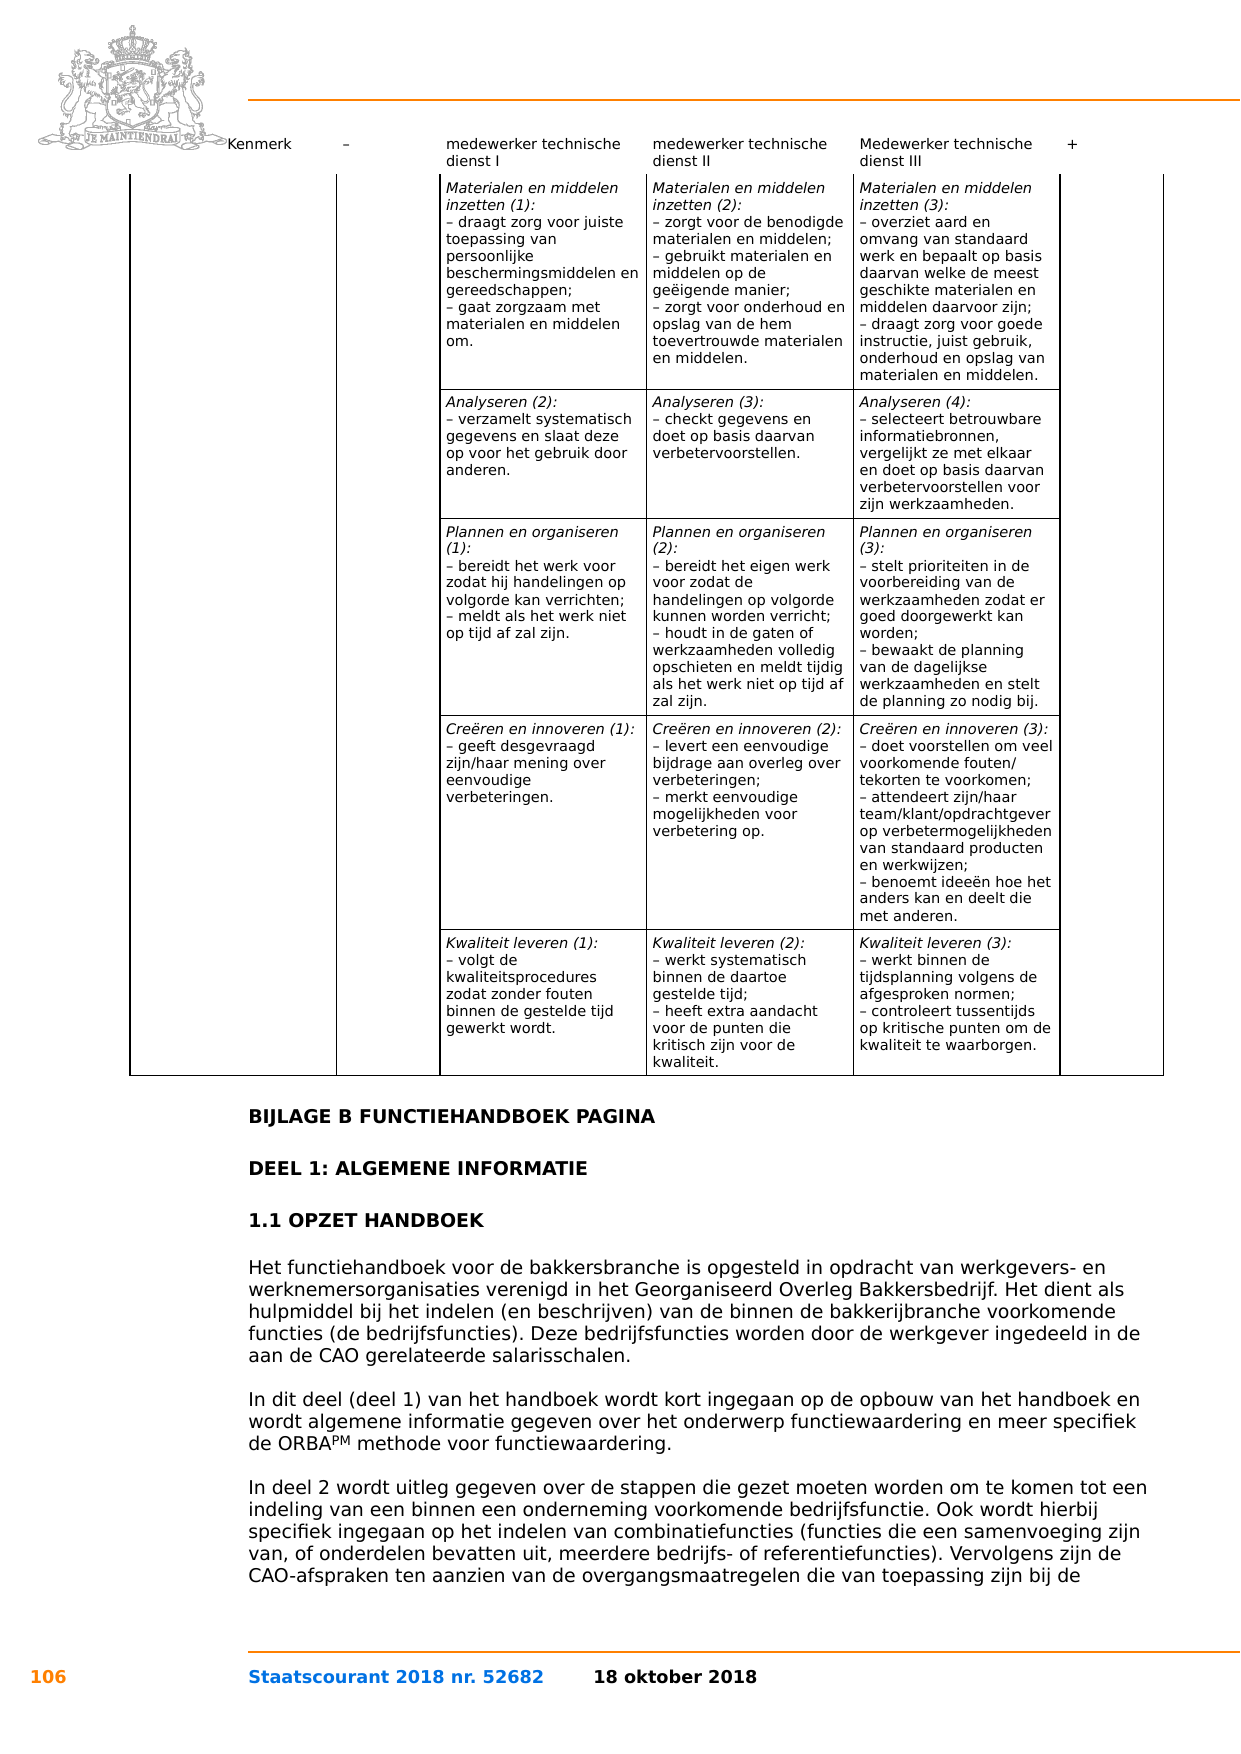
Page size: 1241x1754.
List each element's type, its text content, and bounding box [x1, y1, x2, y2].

table_cell Creëren en innoveren (2): – levert een eenvoudige bijdrage aan overleg over verbeteringen; – merkt eenvoudige mogelijkheden voor verbetering op. [647, 716, 853, 929]
text Het functiehandboek voor de bakkersbranche is opgesteld in opdracht van werkgevers- en werknemersorganisaties verenigd in het Georganiseerd Overleg Bakkersbedrijf. Het dient als hulpmiddel bij het indelen (en beschrijven) van de binnen de bakkerijbranche voorkomende functies (de bedrijfsfuncties). Deze bedrijfsfuncties worden door de werkgever ingedeeld in de aan de CAO gerelateerde salarisschalen. [248, 1257, 1163, 1367]
picture [38, 25, 227, 150]
table_cell [337, 175, 439, 1075]
subtitle BIJLAGE B FUNCTIEHANDBOEK PAGINA [248, 1106, 1163, 1128]
subtitle 1.1 OPZET HANDBOEK [248, 1210, 1163, 1232]
table_cell Creëren en innoveren (1): – geeft desgevraagd zijn/haar mening over eenvoudige verbeteringen. [441, 716, 646, 929]
table_header medewerker technische dienst I [441, 131, 646, 174]
table_cell Kwaliteit leveren (2): – werkt systematisch binnen de daartoe gestelde tijd; – heeft extra aandacht voor de punten die kritisch zijn voor de kwaliteit. [647, 930, 853, 1075]
text In dit deel (deel 1) van het handboek wordt kort ingegaan op de opbouw van het handboek en wordt algemene informatie gegeven over het onderwerp functiewaardering en meer specifiek de ORBAPM methode voor functiewaardering. [248, 1389, 1163, 1455]
table_header + [1061, 131, 1163, 174]
table_cell Analyseren (2): – verzamelt systematisch gegevens en slaat deze op voor het gebruik door anderen. [441, 390, 646, 518]
table_cell Materialen en middelen inzetten (2): – zorgt voor de benodigde materialen en middelen; – gebruikt materialen en middelen op de geëigende manier; – zorgt voor onderhoud en opslag van de hem toevertrouwde materialen en middelen. [647, 175, 853, 388]
table_cell Creëren en innoveren (3): – doet voorstellen om veel voorkomende fouten/ tekorten te voorkomen; – attendeert zijn/haar team/klant/opdrachtgever op verbetermogelijkheden van standaard producten en werkwijzen; – benoemt ideeën hoe het anders kan en deelt die met anderen. [854, 716, 1059, 929]
table_cell [1061, 175, 1163, 1075]
table_cell Kwaliteit leveren (1): – volgt de kwaliteitsprocedures zodat zonder fouten binnen de gestelde tijd gewerkt wordt. [441, 930, 646, 1075]
table_cell Plannen en organiseren (3): – stelt prioriteiten in de voorbereiding van de werkzaamheden zodat er goed doorgewerkt kan worden; – bewaakt de planning van de dagelijkse werkzaamheden en stelt de planning zo nodig bij. [854, 519, 1059, 715]
table_cell Analyseren (4): – selecteert betrouwbare informatiebronnen, vergelijkt ze met elkaar en doet op basis daarvan verbetervoorstellen voor zijn werkzaamheden. [854, 390, 1059, 518]
table_cell Plannen en organiseren (2): – bereidt het eigen werk voor zodat de handelingen op volgorde kunnen worden verricht; – houdt in de gaten of werkzaamheden volledig opschieten en meldt tijdig als het werk niet op tijd af zal zijn. [647, 519, 853, 715]
table_header medewerker technische dienst II [647, 131, 853, 174]
text In deel 2 wordt uitleg gegeven over de stappen die gezet moeten worden om te komen tot een indeling van een binnen een onderneming voorkomende bedrijfsfunctie. Ook wordt hierbij specifiek ingegaan op het indelen van combinatiefuncties (functies die een samenvoeging zijn van, of onderdelen bevatten uit, meerdere bedrijfs- of referentiefuncties). Vervolgens zijn de CAO-afspraken ten aanzien van de overgangsmaatregelen die van toepassing zijn bij de [248, 1477, 1163, 1587]
table_cell Analyseren (3): – checkt gegevens en doet op basis daarvan verbetervoorstellen. [647, 390, 853, 518]
table_header Medewerker technische dienst III [854, 131, 1059, 174]
subtitle DEEL 1: ALGEMENE INFORMATIE [248, 1158, 1163, 1180]
table_cell Kwaliteit leveren (3): – werkt binnen de tijdsplanning volgens de afgesproken normen; – controleert tussentijds op kritische punten om de kwaliteit te waarborgen. [854, 930, 1059, 1075]
table_cell [131, 175, 336, 1075]
table_header – [337, 131, 439, 174]
table_header Kenmerk [131, 131, 336, 174]
table_cell Materialen en middelen inzetten (1): – draagt zorg voor juiste toepassing van persoonlijke beschermingsmiddelen en gereedschappen; – gaat zorgzaam met materialen en middelen om. [441, 175, 646, 388]
table_cell Plannen en organiseren (1): – bereidt het werk voor zodat hij handelingen op volgorde kan verrichten; – meldt als het werk niet op tijd af zal zijn. [441, 519, 646, 715]
table_cell Materialen en middelen inzetten (3): – overziet aard en omvang van standaard werk en bepaalt op basis daarvan welke de meest geschikte materialen en middelen daarvoor zijn; – draagt zorg voor goede instructie, juist gebruik, onderhoud en opslag van materialen en middelen. [854, 175, 1059, 388]
